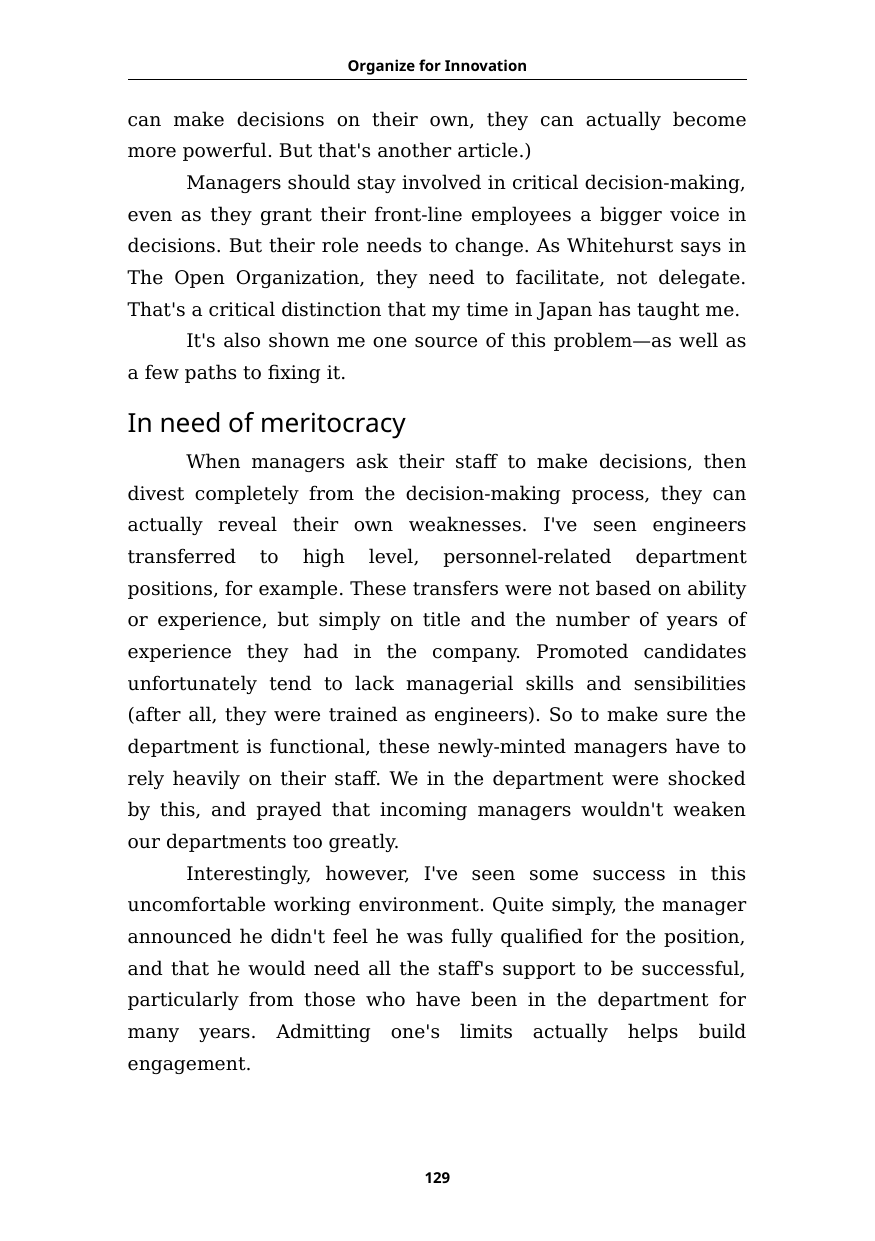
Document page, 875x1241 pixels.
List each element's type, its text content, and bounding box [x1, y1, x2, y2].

subtitle In need of meritocracy [127, 408, 747, 439]
text can make decisions on their own, they can actually become more powerful. But that's another article.) [127, 109, 747, 162]
text Managers should stay involved in critical decision-making, even as they grant their front-line employees a bigger voice in decisions. But their role needs to change. As Whitehurst says in The Open Organization, they need to facilitate, not delegate. That's a critical distinction that my time in Japan has taught me. [127, 172, 747, 321]
text It's also shown me one source of this problem—as well as a few paths to fixing it. [127, 330, 747, 384]
text Interestingly, however, I've seen some success in this uncomfortable working environment. Quite simply, the manager announced he didn't feel he was fully qualified for the position, and that he would need all the staff's support to be successful, particularly from those who have been in the department for many years. Admitting one's limits actually helps build engagement. [127, 863, 747, 1075]
text When managers ask their staff to make decisions, then divest completely from the decision-making process, they can actually reveal their own weaknesses. I've seen engineers transferred to high level, personnel-related department positions, for example. These transfers were not based on ability or experience, but simply on title and the number of years of experience they had in the company. Promoted candidates unfortunately tend to lack managerial skills and sensibilities (after all, they were trained as engineers). So to make sure the department is functional, these newly-minted managers have to rely heavily on their staff. We in the department were shocked by this, and prayed that incoming managers wouldn't weaken our departments too greatly. [127, 451, 747, 853]
